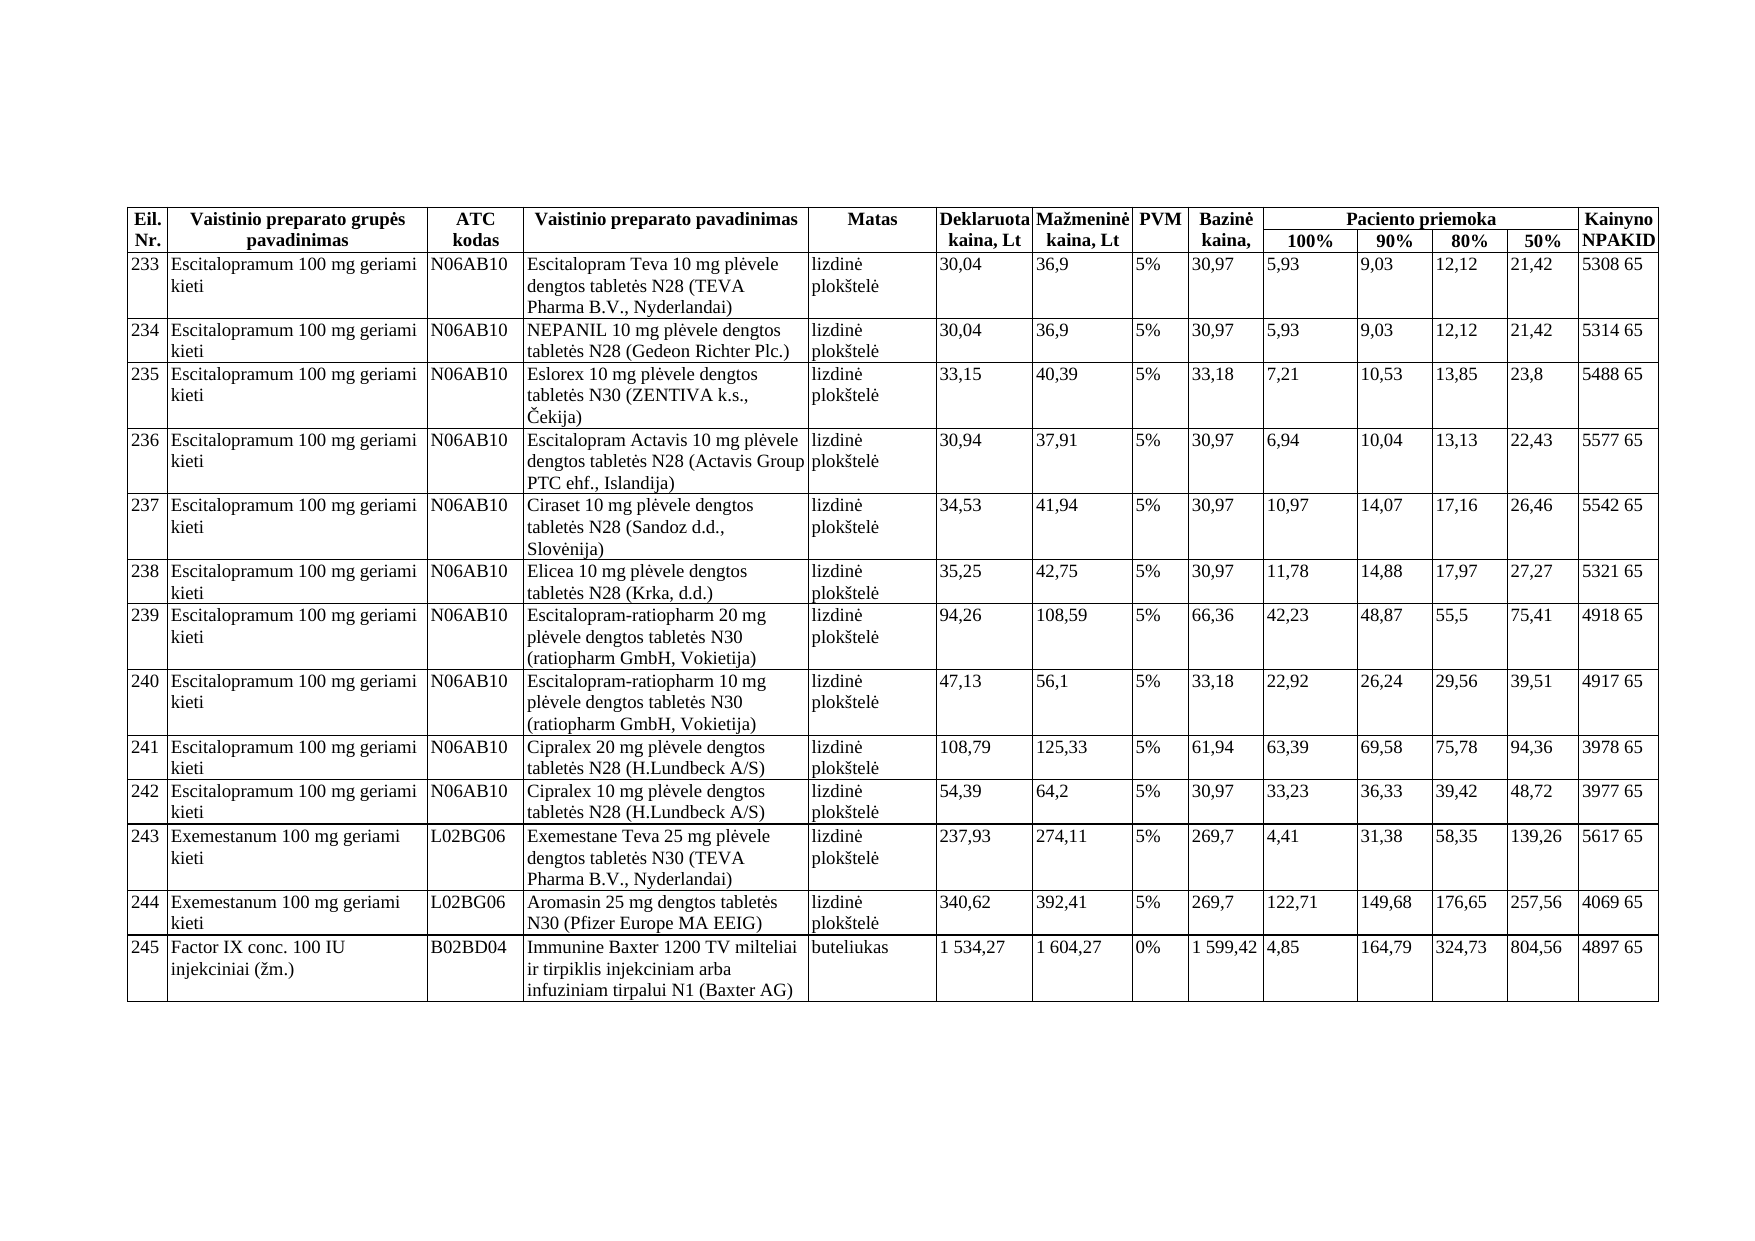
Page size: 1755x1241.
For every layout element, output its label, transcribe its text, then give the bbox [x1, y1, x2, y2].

table_cell 17,16 [1433, 494, 1507, 559]
table_cell 269,7 [1189, 825, 1263, 890]
table_cell Exemestanum 100 mg geriami kieti [168, 825, 427, 890]
table_cell 139,26 [1508, 825, 1578, 890]
table_cell 1 534,27 [937, 936, 1032, 1001]
table_cell N06AB10 [428, 736, 523, 779]
table_cell 10,04 [1358, 429, 1432, 493]
table_cell Exemestanum 100 mg geriami kieti [168, 891, 427, 934]
table_cell 31,38 [1358, 825, 1432, 890]
table_cell 5% [1133, 736, 1188, 779]
table_cell 94,36 [1508, 736, 1578, 779]
table_cell 94,26 [937, 604, 1032, 669]
table_cell 13,13 [1433, 429, 1507, 493]
table_cell 26,46 [1508, 494, 1578, 559]
table_cell L02BG06 [428, 891, 523, 934]
table_cell 33,18 [1189, 363, 1263, 427]
table_cell Elicea 10 mg plėvele dengtos tabletės N28 (Krka, d.d.) [524, 560, 808, 603]
table_cell 5488 65 [1579, 363, 1658, 427]
table_cell 234 [128, 319, 167, 362]
table_cell Escitalopramum 100 mg geriami kieti [168, 363, 427, 427]
table_cell lizdinė plokštelė [809, 670, 936, 734]
table_cell buteliukas [809, 936, 936, 1001]
table_cell 274,11 [1033, 825, 1132, 890]
table_cell Escitalopram-ratiopharm 20 mg plėvele dengtos tabletės N30 (ratiopharm GmbH, Vokietija) [524, 604, 808, 669]
table_cell 30,97 [1189, 429, 1263, 493]
table_cell 4918 65 [1579, 604, 1658, 669]
table_header Paciento priemoka [1264, 208, 1578, 229]
table_cell 61,94 [1189, 736, 1263, 779]
table_cell Escitalopramum 100 mg geriami kieti [168, 670, 427, 734]
table_cell N06AB10 [428, 780, 523, 823]
table_cell 14,88 [1358, 560, 1432, 603]
table_cell Escitalopram Actavis 10 mg plėvele dengtos tabletės N28 (Actavis Group PTC ehf., Islandija) [524, 429, 808, 493]
table_cell 5% [1133, 363, 1188, 427]
table_cell 29,56 [1433, 670, 1507, 734]
table_header Eil. Nr. [128, 208, 167, 252]
table_cell 5314 65 [1579, 319, 1658, 362]
table_cell 21,42 [1508, 319, 1578, 362]
table_cell Escitalopramum 100 mg geriami kieti [168, 319, 427, 362]
table_cell N06AB10 [428, 560, 523, 603]
table_cell 241 [128, 736, 167, 779]
table_cell 108,79 [937, 736, 1032, 779]
table_cell Escitalopramum 100 mg geriami kieti [168, 736, 427, 779]
table_cell NEPANIL 10 mg plėvele dengtos tabletės N28 (Gedeon Richter Plc.) [524, 319, 808, 362]
table_cell 164,79 [1358, 936, 1432, 1001]
table_cell 33,23 [1264, 780, 1357, 823]
table_cell 3978 65 [1579, 736, 1658, 779]
table_cell 34,53 [937, 494, 1032, 559]
table_cell 233 [128, 253, 167, 318]
table_cell 5% [1133, 670, 1188, 734]
table_cell 4,41 [1264, 825, 1357, 890]
table_cell Escitalopramum 100 mg geriami kieti [168, 604, 427, 669]
table_cell 5% [1133, 780, 1188, 823]
table_cell 244 [128, 891, 167, 934]
table_cell N06AB10 [428, 670, 523, 734]
table_cell 36,9 [1033, 253, 1132, 318]
table_cell L02BG06 [428, 825, 523, 890]
table_cell 392,41 [1033, 891, 1132, 934]
table_cell Cipralex 10 mg plėvele dengtos tabletės N28 (H.Lundbeck A/S) [524, 780, 808, 823]
table_cell 340,62 [937, 891, 1032, 934]
table_cell 5321 65 [1579, 560, 1658, 603]
table_cell 257,56 [1508, 891, 1578, 934]
table_header Vaistinio preparato pavadinimas [524, 208, 808, 252]
table_cell 1 599,42 [1189, 936, 1263, 1001]
table_cell 6,94 [1264, 429, 1357, 493]
table_cell Escitalopramum 100 mg geriami kieti [168, 494, 427, 559]
table_cell 9,03 [1358, 253, 1432, 318]
table_header PVM [1133, 208, 1188, 252]
table_cell 41,94 [1033, 494, 1132, 559]
table_cell lizdinė plokštelė [809, 363, 936, 427]
table_cell 39,51 [1508, 670, 1578, 734]
table_cell 90% [1358, 230, 1432, 252]
table_cell 0% [1133, 936, 1188, 1001]
table_cell B02BD04 [428, 936, 523, 1001]
table_cell 5,93 [1264, 319, 1357, 362]
table_cell 55,5 [1433, 604, 1507, 669]
table_cell 27,27 [1508, 560, 1578, 603]
table_header Matas [809, 208, 936, 252]
table_cell 12,12 [1433, 253, 1507, 318]
table_cell 37,91 [1033, 429, 1132, 493]
table_cell 30,04 [937, 253, 1032, 318]
table_cell lizdinė plokštelė [809, 560, 936, 603]
table_cell 69,58 [1358, 736, 1432, 779]
table_cell 242 [128, 780, 167, 823]
table_cell lizdinė plokštelė [809, 736, 936, 779]
table_cell 63,39 [1264, 736, 1357, 779]
table_cell 5% [1133, 429, 1188, 493]
table_header Kainyno NPAKID [1579, 208, 1658, 252]
table_cell 42,23 [1264, 604, 1357, 669]
table_cell 5617 65 [1579, 825, 1658, 890]
table_cell 176,65 [1433, 891, 1507, 934]
table_cell 5577 65 [1579, 429, 1658, 493]
table_cell 269,7 [1189, 891, 1263, 934]
table_cell N06AB10 [428, 494, 523, 559]
table_cell lizdinė plokštelė [809, 494, 936, 559]
table_cell 36,9 [1033, 319, 1132, 362]
table_cell Ciraset 10 mg plėvele dengtos tabletės N28 (Sandoz d.d., Slovėnija) [524, 494, 808, 559]
table_cell 21,42 [1508, 253, 1578, 318]
table_cell 30,04 [937, 319, 1032, 362]
table_cell lizdinė plokštelė [809, 604, 936, 669]
table_cell lizdinė plokštelė [809, 429, 936, 493]
table_cell 54,39 [937, 780, 1032, 823]
table_cell 35,25 [937, 560, 1032, 603]
table_cell 50% [1508, 230, 1578, 252]
table_cell 237,93 [937, 825, 1032, 890]
table_cell lizdinė plokštelė [809, 319, 936, 362]
table_cell 5542 65 [1579, 494, 1658, 559]
table_cell 100% [1264, 230, 1357, 252]
table_cell N06AB10 [428, 319, 523, 362]
table_cell 5% [1133, 319, 1188, 362]
table_header Mažmeninė kaina, Lt [1033, 208, 1132, 252]
table_cell Escitalopramum 100 mg geriami kieti [168, 780, 427, 823]
table_cell 30,97 [1189, 560, 1263, 603]
table_cell 4917 65 [1579, 670, 1658, 734]
table_cell 7,21 [1264, 363, 1357, 427]
table_cell 238 [128, 560, 167, 603]
table_cell 33,18 [1189, 670, 1263, 734]
table_cell 804,56 [1508, 936, 1578, 1001]
table_cell 324,73 [1433, 936, 1507, 1001]
table_cell 5% [1133, 494, 1188, 559]
table_cell 80% [1433, 230, 1507, 252]
table_cell 5,93 [1264, 253, 1357, 318]
table_cell lizdinė plokštelė [809, 780, 936, 823]
table_cell 13,85 [1433, 363, 1507, 427]
table_cell 48,87 [1358, 604, 1432, 669]
table_cell 22,92 [1264, 670, 1357, 734]
table_header Vaistinio preparato grupės pavadinimas [168, 208, 427, 252]
table_cell 5% [1133, 253, 1188, 318]
table_cell 39,42 [1433, 780, 1507, 823]
table_cell Exemestane Teva 25 mg plėvele dengtos tabletės N30 (TEVA Pharma B.V., Nyderlandai) [524, 825, 808, 890]
table_cell Immunine Baxter 1200 TV milteliai ir tirpiklis injekciniam arba infuziniam tirpalui N1 (Baxter AG) [524, 936, 808, 1001]
table_cell N06AB10 [428, 363, 523, 427]
table_cell lizdinė plokštelė [809, 891, 936, 934]
table_cell 22,43 [1508, 429, 1578, 493]
table_cell Factor IX conc. 100 IU injekciniai (žm.) [168, 936, 427, 1001]
table_header Deklaruota kaina, Lt [937, 208, 1032, 252]
table_cell Escitalopram-ratiopharm 10 mg plėvele dengtos tabletės N30 (ratiopharm GmbH, Vokietija) [524, 670, 808, 734]
table_cell 4069 65 [1579, 891, 1658, 934]
table_cell 237 [128, 494, 167, 559]
table_cell 235 [128, 363, 167, 427]
table_cell 40,39 [1033, 363, 1132, 427]
table_header ATC kodas [428, 208, 523, 252]
table_cell 122,71 [1264, 891, 1357, 934]
table_cell Eslorex 10 mg plėvele dengtos tabletės N30 (ZENTIVA k.s., Čekija) [524, 363, 808, 427]
table_cell 64,2 [1033, 780, 1132, 823]
table_cell 36,33 [1358, 780, 1432, 823]
table_cell 5% [1133, 825, 1188, 890]
table_cell 149,68 [1358, 891, 1432, 934]
table_cell 33,15 [937, 363, 1032, 427]
table_cell lizdinė plokštelė [809, 253, 936, 318]
table_cell 75,78 [1433, 736, 1507, 779]
table_cell 5% [1133, 604, 1188, 669]
table_cell 3977 65 [1579, 780, 1658, 823]
table_cell 125,33 [1033, 736, 1132, 779]
table_cell 9,03 [1358, 319, 1432, 362]
table_cell 30,97 [1189, 253, 1263, 318]
table_cell 66,36 [1189, 604, 1263, 669]
table_cell 47,13 [937, 670, 1032, 734]
table_cell Aromasin 25 mg dengtos tabletės N30 (Pfizer Europe MA EEIG) [524, 891, 808, 934]
table_cell 14,07 [1358, 494, 1432, 559]
table_cell 10,53 [1358, 363, 1432, 427]
table_cell 5% [1133, 560, 1188, 603]
table_cell 239 [128, 604, 167, 669]
table_cell Escitalopramum 100 mg geriami kieti [168, 560, 427, 603]
table_cell 245 [128, 936, 167, 1001]
table_cell 11,78 [1264, 560, 1357, 603]
table_cell 12,12 [1433, 319, 1507, 362]
table_cell 5% [1133, 891, 1188, 934]
table_cell 75,41 [1508, 604, 1578, 669]
table_cell Escitalopramum 100 mg geriami kieti [168, 429, 427, 493]
table_cell 23,8 [1508, 363, 1578, 427]
table_cell Escitalopram Teva 10 mg plėvele dengtos tabletės N28 (TEVA Pharma B.V., Nyderlandai) [524, 253, 808, 318]
table_cell 5308 65 [1579, 253, 1658, 318]
table_cell 30,97 [1189, 494, 1263, 559]
table_cell 26,24 [1358, 670, 1432, 734]
table_cell 42,75 [1033, 560, 1132, 603]
table_cell 236 [128, 429, 167, 493]
table_cell N06AB10 [428, 429, 523, 493]
table_cell 17,97 [1433, 560, 1507, 603]
table_cell Cipralex 20 mg plėvele dengtos tabletės N28 (H.Lundbeck A/S) [524, 736, 808, 779]
table_cell 30,97 [1189, 319, 1263, 362]
table_cell N06AB10 [428, 604, 523, 669]
table_cell 58,35 [1433, 825, 1507, 890]
table_cell 30,97 [1189, 780, 1263, 823]
table_cell 243 [128, 825, 167, 890]
table_header Bazinė kaina, Lt [1189, 208, 1263, 252]
table_cell 48,72 [1508, 780, 1578, 823]
table_cell 30,94 [937, 429, 1032, 493]
table_cell 4,85 [1264, 936, 1357, 1001]
table_cell 108,59 [1033, 604, 1132, 669]
table_cell 240 [128, 670, 167, 734]
table_cell 56,1 [1033, 670, 1132, 734]
table_cell 4897 65 [1579, 936, 1658, 1001]
table_cell lizdinė plokštelė [809, 825, 936, 890]
table_cell Escitalopramum 100 mg geriami kieti [168, 253, 427, 318]
table_cell 1 604,27 [1033, 936, 1132, 1001]
table_cell 10,97 [1264, 494, 1357, 559]
table_cell N06AB10 [428, 253, 523, 318]
